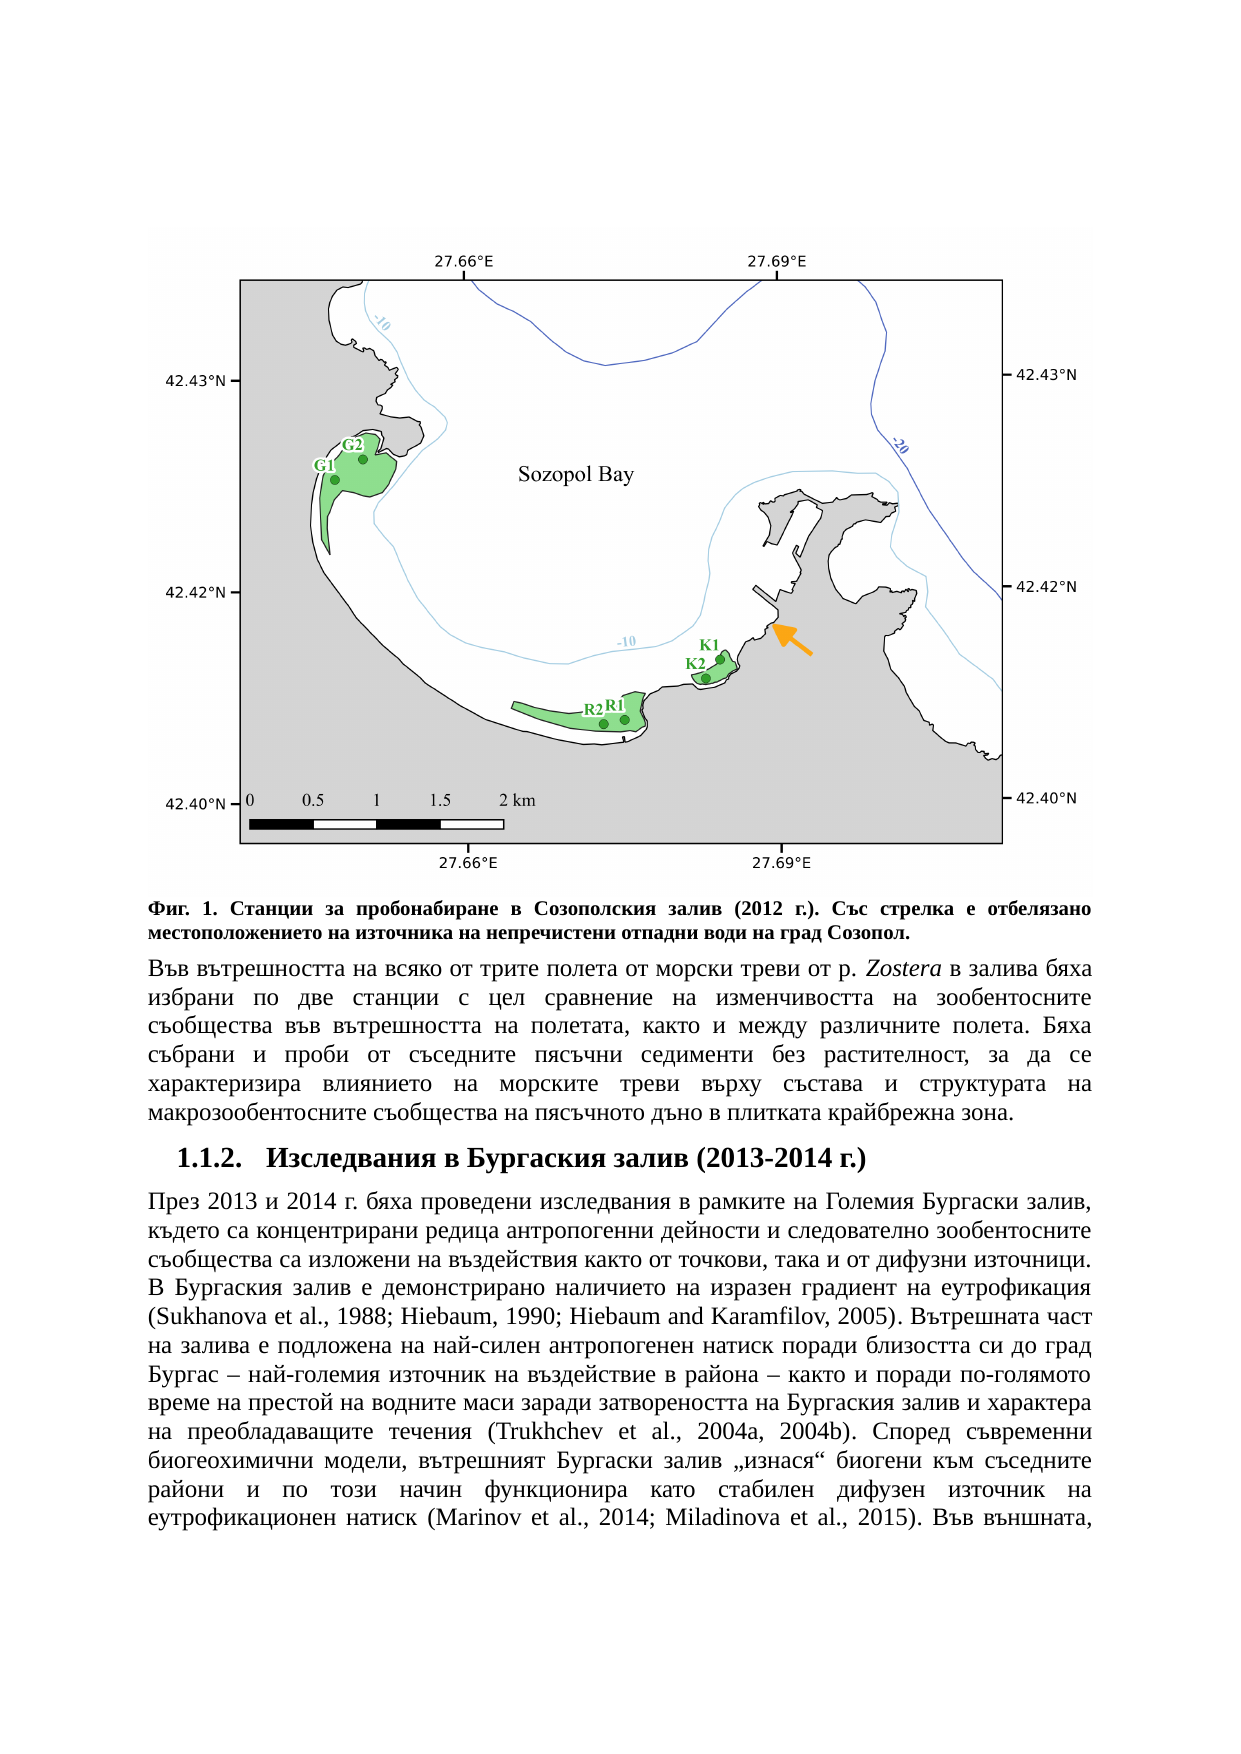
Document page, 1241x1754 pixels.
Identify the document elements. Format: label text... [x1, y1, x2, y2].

text През 2013 и 2014 г. бяха проведени изследвания в рамките на Големия Бургаски залив, където са концентрирани редица антропогенни дейности и следователно зообентосните съобщества са изложени на въздействия както от точкови, така и от дифузни източници. В Бургаския залив е демонстрирано наличието на изразен градиент на еутрофикация (Sukhanova et al., 1988; Hiebaum, 1990; Hiebaum and Karamfilov, 2005). Вътрешната част на залива е подложена на най-силен антропогенен натиск поради близостта си до град Бургас – най-големия източник на въздействие в района – както и поради по-голямото време на престой на водните маси заради затвореността на Бургаския залив и характера на преобладаващите течения (Trukhchev et al., 2004a, 2004b). Според съвременни биогеохимични модели, вътрешният Бургаски залив „изнася“ биогени към съседните райони и по този начин функционира като стабилен дифузен източник на еутрофикационен натиск (Marinov et al., 2014; Miladinova et al., 2015). Във външната, [148, 1186, 1093, 1531]
text Фиг. 1. Станции за пробонабиране в Созополския залив (2012 г.). Със стрелка е отбелязано местоположението на източника на непречистени отпадни води на град Созопол. [148, 897, 1093, 944]
text Във вътрешността на всяко от трите полета от морски треви от р. Zostera в залива бяха избрани по две станции с цел сравнение на изменчивостта на зообентосните съобщества във вътрешността на полетата, както и между различните полета. Бяха събрани и проби от съседните пясъчни седименти без растителност, за да се характеризира влиянието на морските треви върху състава и структурата на макрозообентосните съобщества на пясъчното дъно в плитката крайбрежна зона. [148, 953, 1093, 1126]
subtitle Изследвания в Бургаския залив (2013-2014 г.) [242, 1140, 1093, 1174]
picture [147, 227, 1093, 897]
